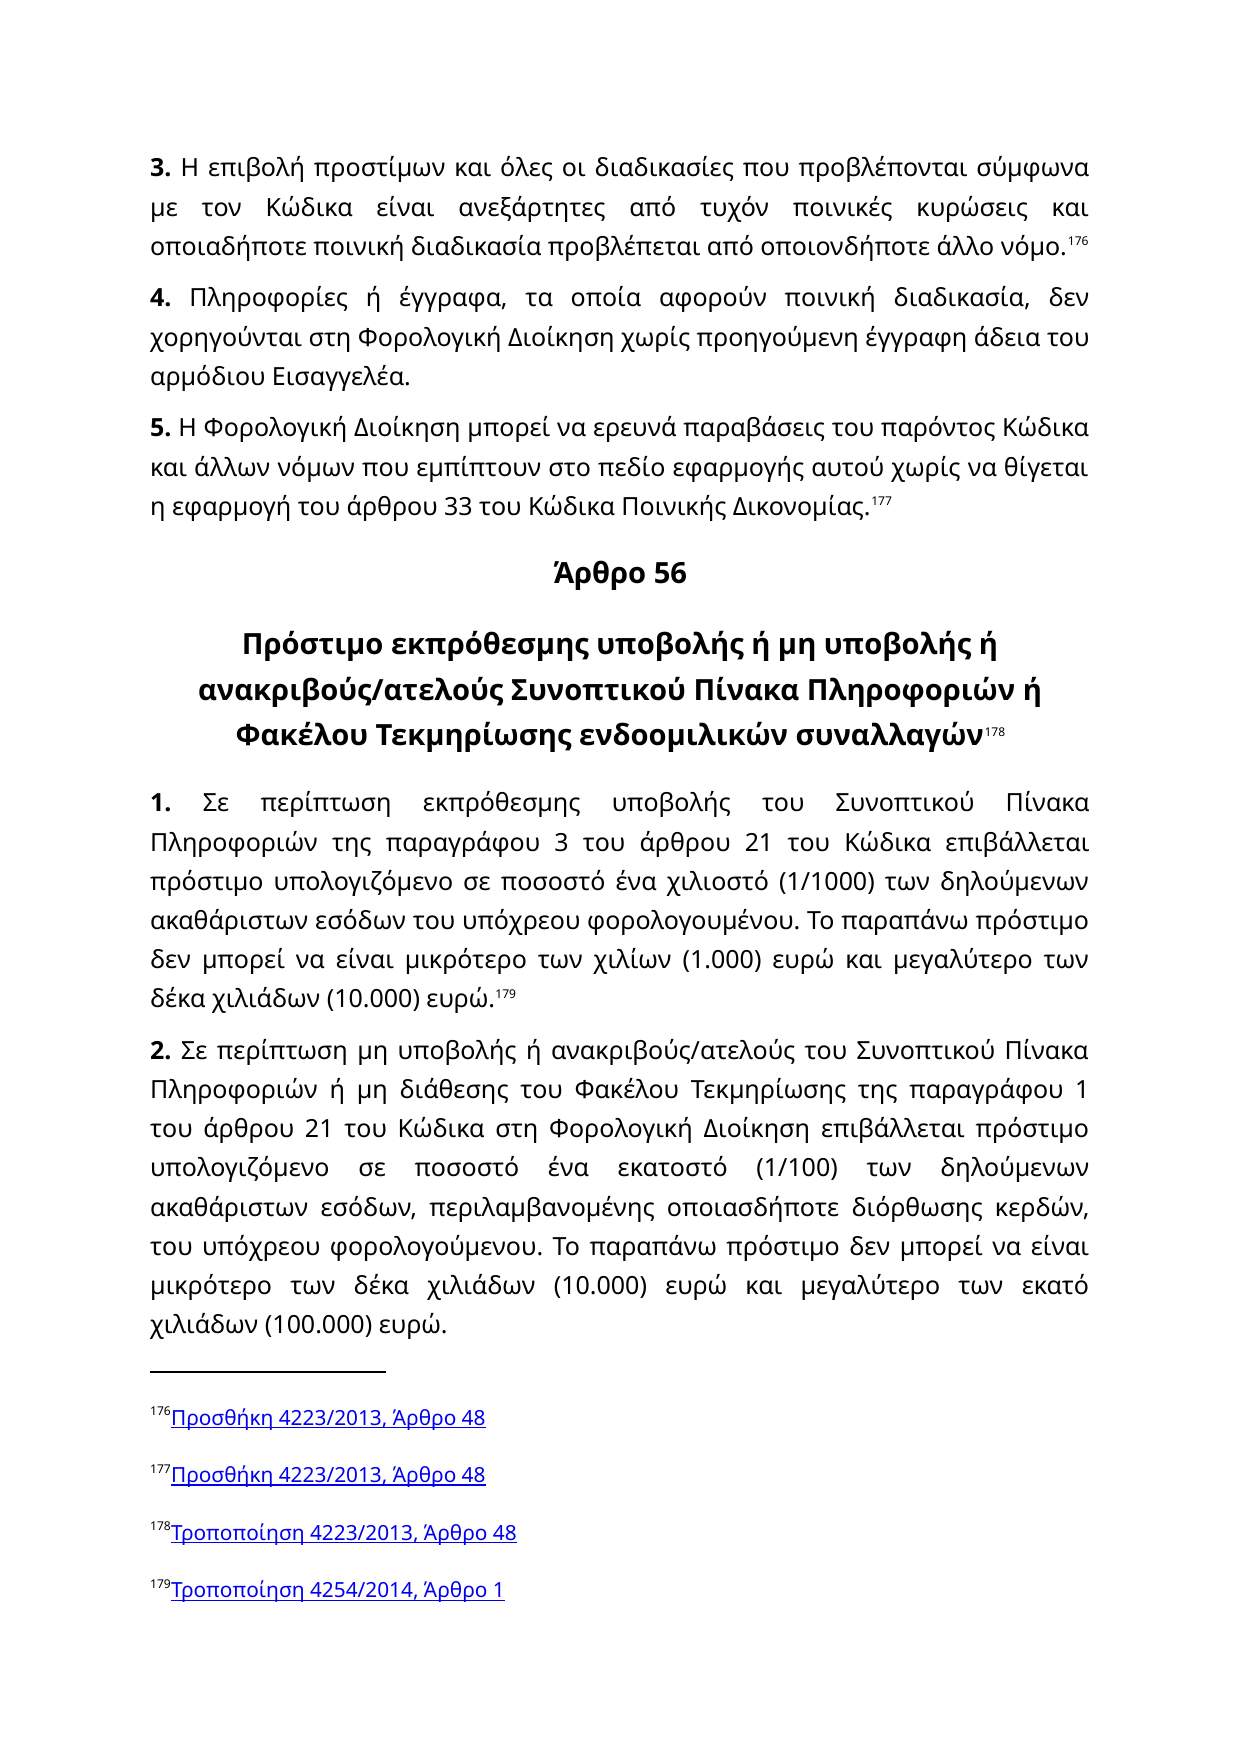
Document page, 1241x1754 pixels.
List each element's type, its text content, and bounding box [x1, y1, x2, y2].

text Τροποποίηση 4254/2014, Άρθρο 1 [150, 1576, 1090, 1604]
text Προσθήκη 4223/2013, Άρθρο 48 [150, 1460, 1090, 1489]
text 5. Η Φορολογική Διοίκηση μπορεί να ερευνά παραβάσεις του παρόντος Κώδικα και άλλων νόμων που εμπίπτουν στο πεδίο εφαρμογής αυτού χωρίς να θίγεται η εφαρμογή του άρθρου 33 του Κώδικα Ποινικής Δικονομίας. [150, 410, 1090, 522]
text Τροποποίηση 4223/2013, Άρθρο 48 [150, 1518, 1090, 1546]
subtitle Άρθρο 56 [150, 552, 1090, 592]
text 2. Σε περίπτωση μη υποβολής ή ανακριβούς/ατελούς του Συνοπτικού Πίνακα Πληροφοριών ή μη διάθεσης του Φακέλου Τεκμηρίωσης της παραγράφου 1 του άρθρου 21 του Κώδικα στη Φορολογική Διοίκηση επιβάλλεται πρόστιμο υπολογιζόμενο σε ποσοστό ένα εκατοστό (1/100) των δηλούμενων ακαθάριστων εσόδων, περιλαμβανομένης οποιασδήποτε διόρθωσης κερδών, του υπόχρεου φορολογούμενου. Το παραπάνω πρόστιμο δεν μπορεί να είναι μικρότερο των δέκα χιλιάδων (10.000) ευρώ και μεγαλύτερο των εκατό χιλιάδων (100.000) ευρώ. [150, 1032, 1090, 1341]
text 3. Η επιβολή προστίμων και όλες οι διαδικασίες που προβλέπονται σύμφωνα με τον Κώδικα είναι ανεξάρτητες από τυχόν ποινικές κυρώσεις και οποιαδήποτε ποινική διαδικασία προβλέπεται από οποιονδήποτε άλλο νόμο. [150, 150, 1090, 262]
text Προσθήκη 4223/2013, Άρθρο 48 [150, 1403, 1090, 1431]
text 1. Σε περίπτωση εκπρόθεσμης υποβολής του Συνοπτικού Πίνακα Πληροφοριών της παραγράφου 3 του άρθρου 21 του Κώδικα επιβάλλεται πρόστιμο υπολογιζόμενο σε ποσοστό ένα χιλιοστό (1/1000) των δηλούμενων ακαθάριστων εσόδων του υπόχρεου φορολογουμένου. Το παραπάνω πρόστιμο δεν μπορεί να είναι μικρότερο των χιλίων (1.000) ευρώ και μεγαλύτερο των δέκα χιλιάδων (10.000) ευρώ. [150, 785, 1090, 1015]
subtitle Πρόστιμο εκπρόθεσμης υποβολής ή μη υποβολής ή ανακριβούς/ατελούς Συνοπτικού Πίνακα Πληροφοριών ή Φακέλου Τεκμηρίωσης ενδοομιλικών συναλλαγών [150, 623, 1090, 754]
text 4. Πληροφορίες ή έγγραφα, τα οποία αφορούν ποινική διαδικασία, δεν χορηγούνται στη Φορολογική Διοίκηση χωρίς προηγούμενη έγγραφη άδεια του αρμόδιου Εισαγγελέα. [150, 280, 1090, 392]
